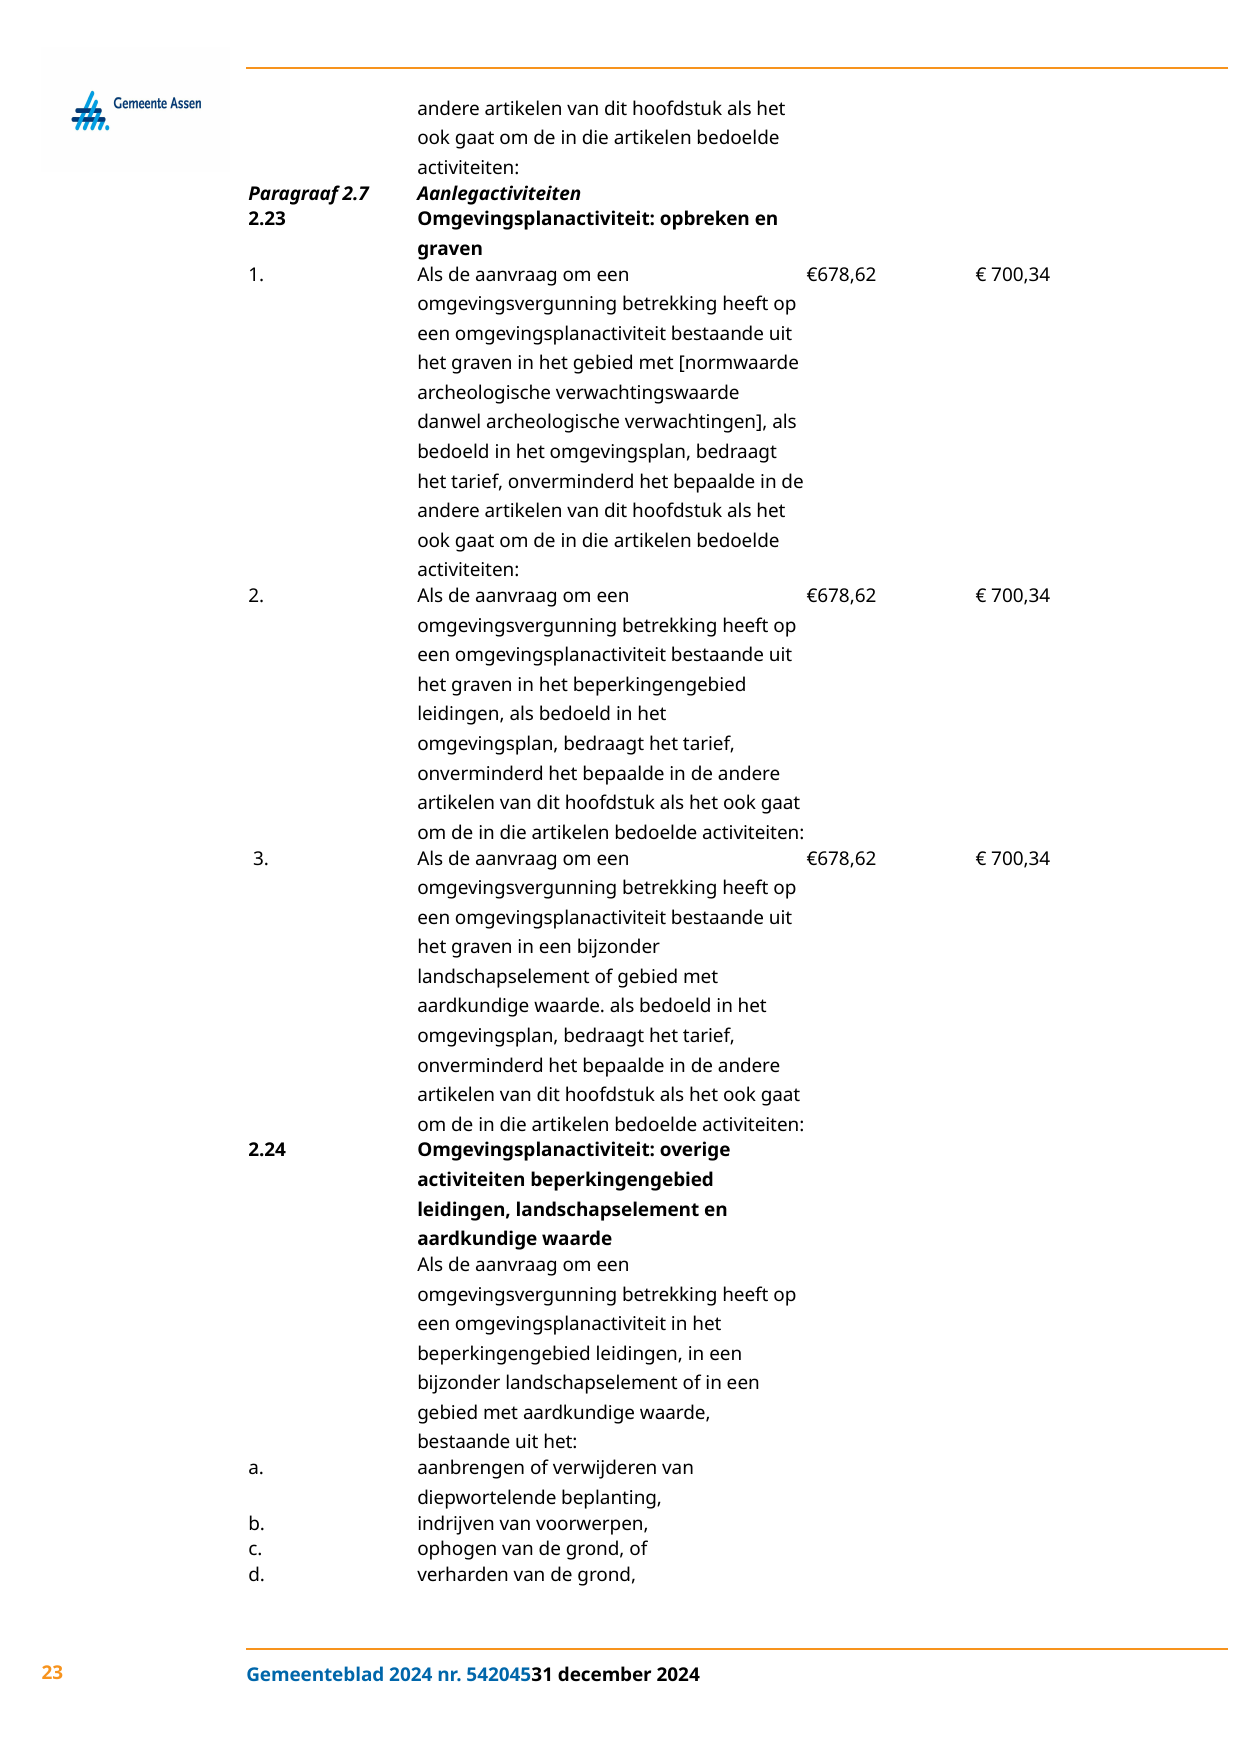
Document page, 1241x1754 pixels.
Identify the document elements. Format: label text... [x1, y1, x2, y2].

table_cell 1. [248, 261, 417, 582]
table_cell [975, 95, 1152, 180]
table_cell €678,62 [806, 261, 975, 582]
table_cell [248, 1251, 417, 1454]
table_cell ophogen van de grond, of [417, 1535, 806, 1561]
table_cell [975, 1535, 1152, 1561]
table_cell € 700,34 [975, 261, 1152, 582]
table_cell [975, 180, 1152, 205]
table_cell 2.24 [248, 1137, 417, 1251]
table_cell Als de aanvraag om een omgevingsvergunning betrekking heeft op een omgevingsplanactiviteit bestaande uit het graven in het beperkingengebied leidingen, als bedoeld in het omgevingsplan, bedraagt het tarief, onverminderd het bepaalde in de andere artikelen van dit hoofdstuk als het ook gaat om de in die artikelen bedoelde activiteiten: [417, 582, 806, 845]
table_cell 3. [248, 845, 417, 1137]
table_cell € 700,34 [975, 582, 1152, 845]
table_cell andere artikelen van dit hoofdstuk als het ook gaat om de in die artikelen bedoelde activiteiten: [417, 95, 806, 180]
table_cell Als de aanvraag om een omgevingsvergunning betrekking heeft op een omgevingsplanactiviteit bestaande uit het graven in het gebied met [normwaarde archeologische verwachtingswaarde danwel archeologische verwachtingen], als bedoeld in het omgevingsplan, bedraagt het tarief, onverminderd het bepaalde in de andere artikelen van dit hoofdstuk als het ook gaat om de in die artikelen bedoelde activiteiten: [417, 261, 806, 582]
table_cell €678,62 [806, 845, 975, 1137]
table_cell Aanlegactiviteiten [417, 180, 806, 205]
table_cell [806, 95, 975, 180]
table_cell [806, 1535, 975, 1561]
table_cell [806, 1561, 975, 1587]
table_cell €678,62 [806, 582, 975, 845]
table_cell Als de aanvraag om een omgevingsvergunning betrekking heeft op een omgevingsplanactiviteit bestaande uit het graven in een bijzonder landschapselement of gebied met aardkundige waarde. als bedoeld in het omgevingsplan, bedraagt het tarief, onverminderd het bepaalde in de andere artikelen van dit hoofdstuk als het ook gaat om de in die artikelen bedoelde activiteiten: [417, 845, 806, 1137]
table_cell a. [248, 1454, 417, 1510]
picture [41, 47, 231, 172]
table_cell [975, 1561, 1152, 1587]
table_cell [975, 1454, 1152, 1510]
table_cell b. [248, 1510, 417, 1535]
table_cell [806, 1454, 975, 1510]
table_cell indrijven van voorwerpen, [417, 1510, 806, 1535]
table_cell aanbrengen of verwijderen van diepwortelende beplanting, [417, 1454, 806, 1510]
table_cell 2. [248, 582, 417, 845]
table_cell [975, 205, 1152, 261]
table_cell [806, 1251, 975, 1454]
table_cell verharden van de grond, [417, 1561, 806, 1587]
table_cell 2.23 [248, 205, 417, 261]
table_cell [806, 180, 975, 205]
table_cell [806, 1510, 975, 1535]
table_cell Omgevingsplanactiviteit: overige activiteiten beperkingengebied leidingen, landschapselement en aardkundige waarde [417, 1137, 806, 1251]
table_cell [975, 1251, 1152, 1454]
table_cell [248, 95, 417, 180]
table_cell d. [248, 1561, 417, 1587]
table_cell Als de aanvraag om een omgevingsvergunning betrekking heeft op een omgevingsplanactiviteit in het beperkingengebied leidingen, in een bijzonder landschapselement of in een gebied met aardkundige waarde, bestaande uit het: [417, 1251, 806, 1454]
table_cell [806, 205, 975, 261]
table_cell [806, 1137, 975, 1251]
table_cell Omgevingsplanactiviteit: opbreken en graven [417, 205, 806, 261]
table_cell c. [248, 1535, 417, 1561]
table_cell [975, 1510, 1152, 1535]
table_cell [975, 1137, 1152, 1251]
table_cell Paragraaf 2.7 [248, 180, 417, 205]
table_cell € 700,34 [975, 845, 1152, 1137]
